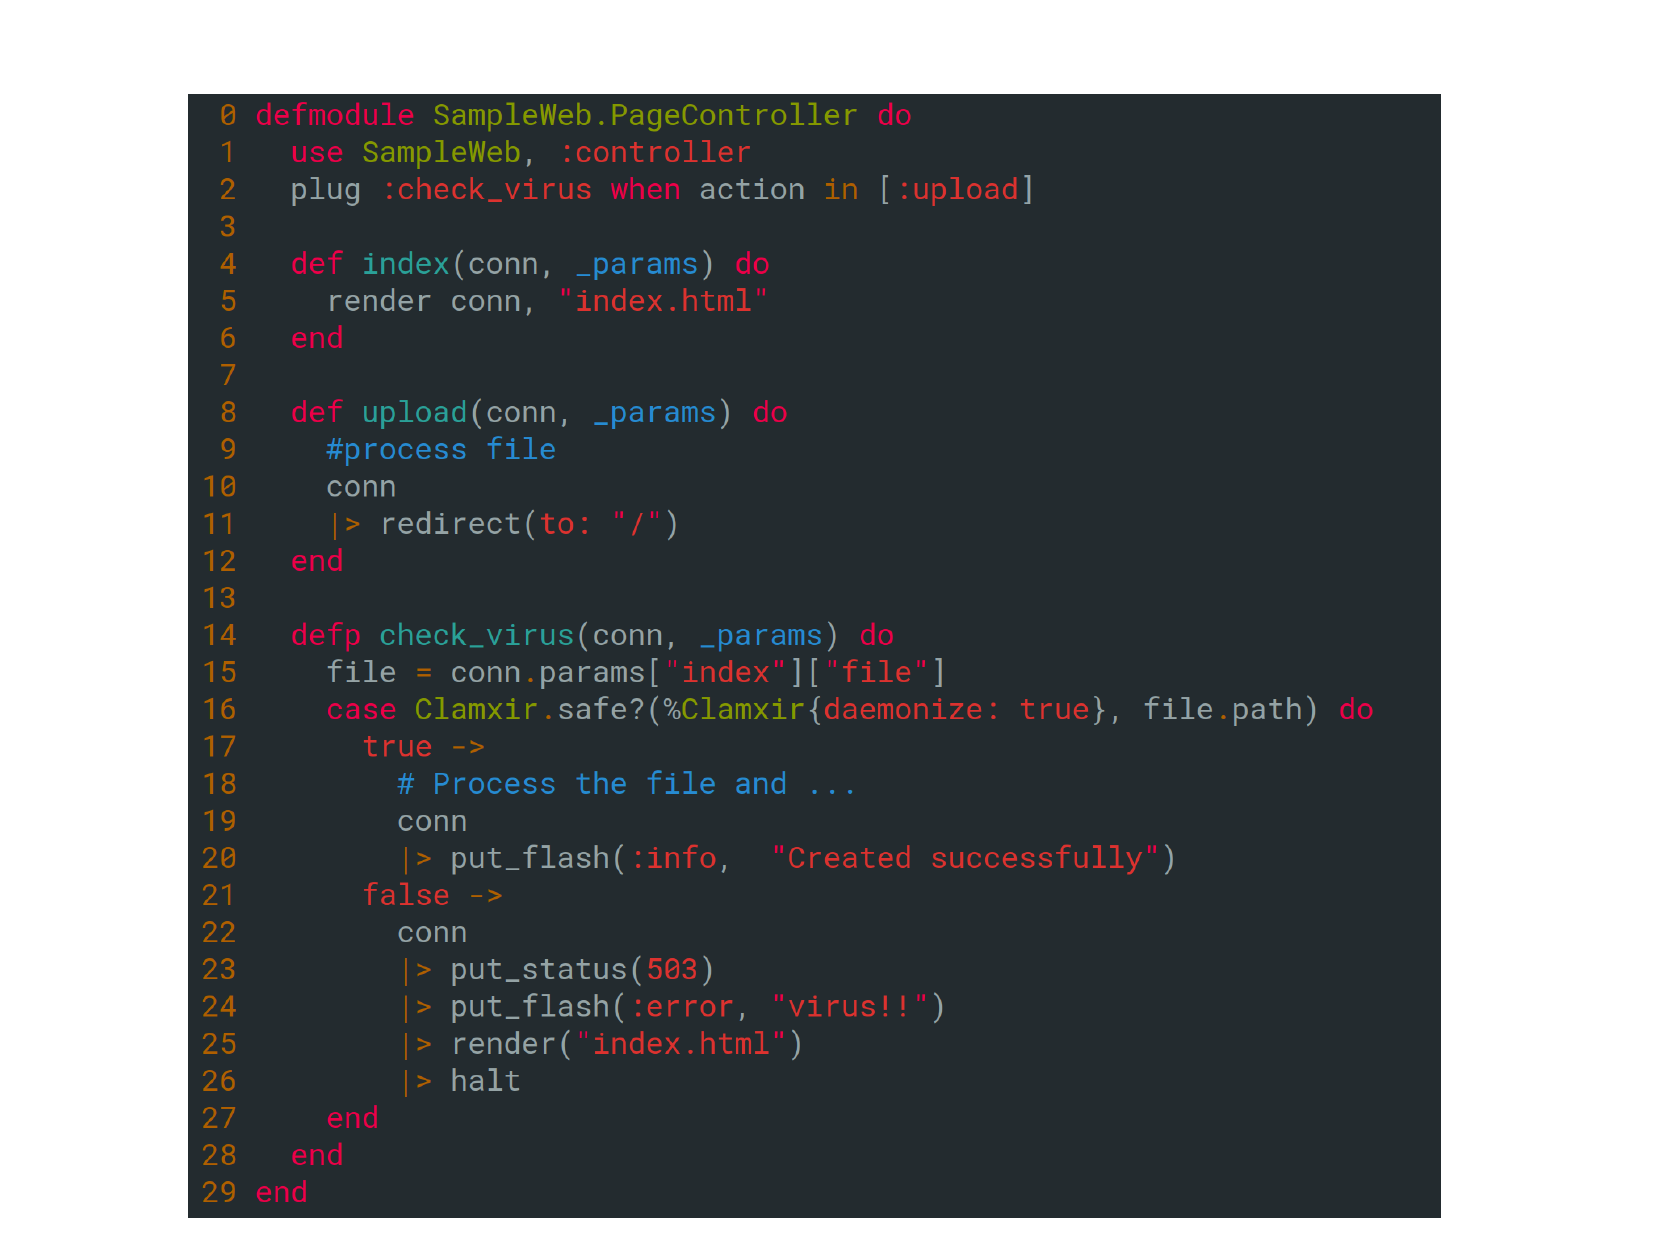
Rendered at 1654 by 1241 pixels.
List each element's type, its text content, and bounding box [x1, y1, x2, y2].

title Plug as a Function [82, 49, 1571, 257]
picture [188, 94, 1441, 1218]
